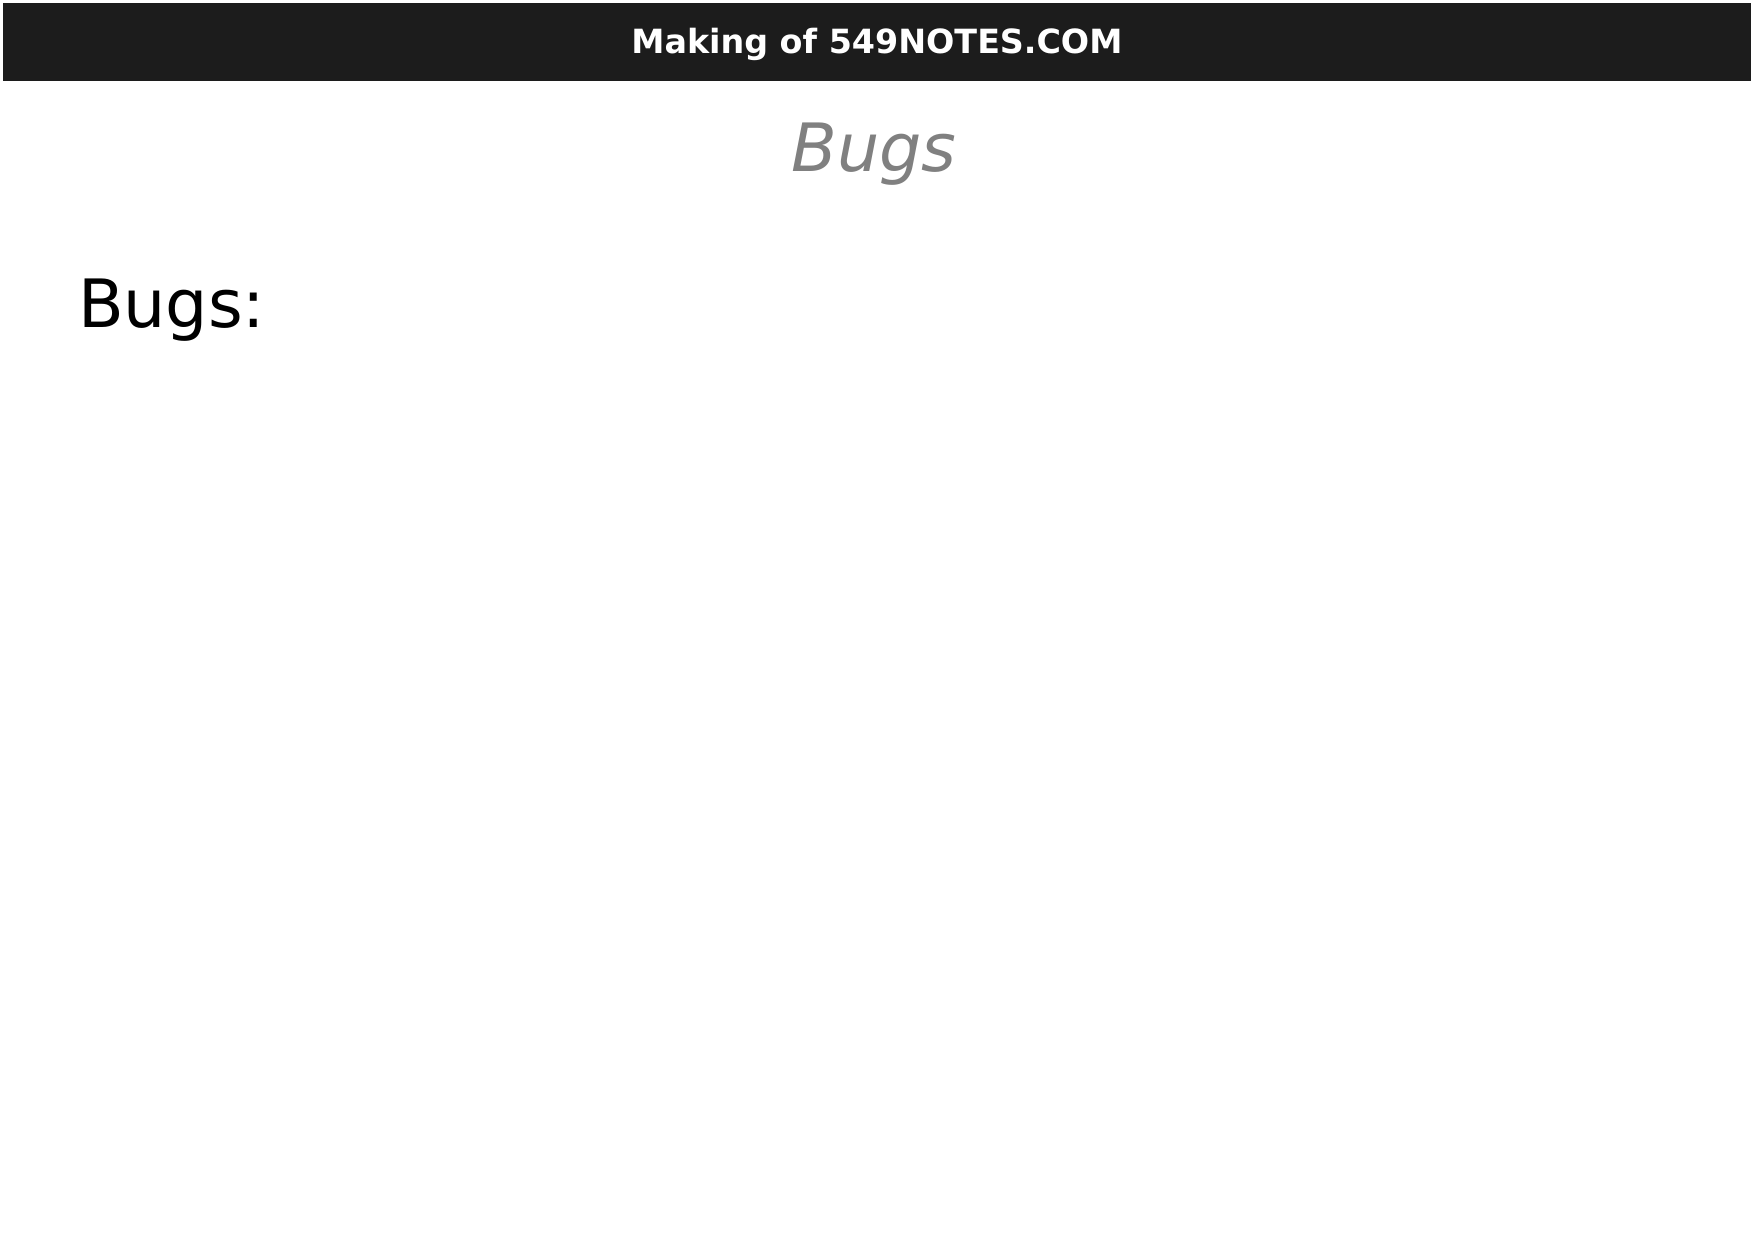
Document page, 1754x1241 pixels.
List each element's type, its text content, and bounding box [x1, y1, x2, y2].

text Bugs [3, 110, 1751, 188]
text Bugs: [3, 265, 1751, 343]
